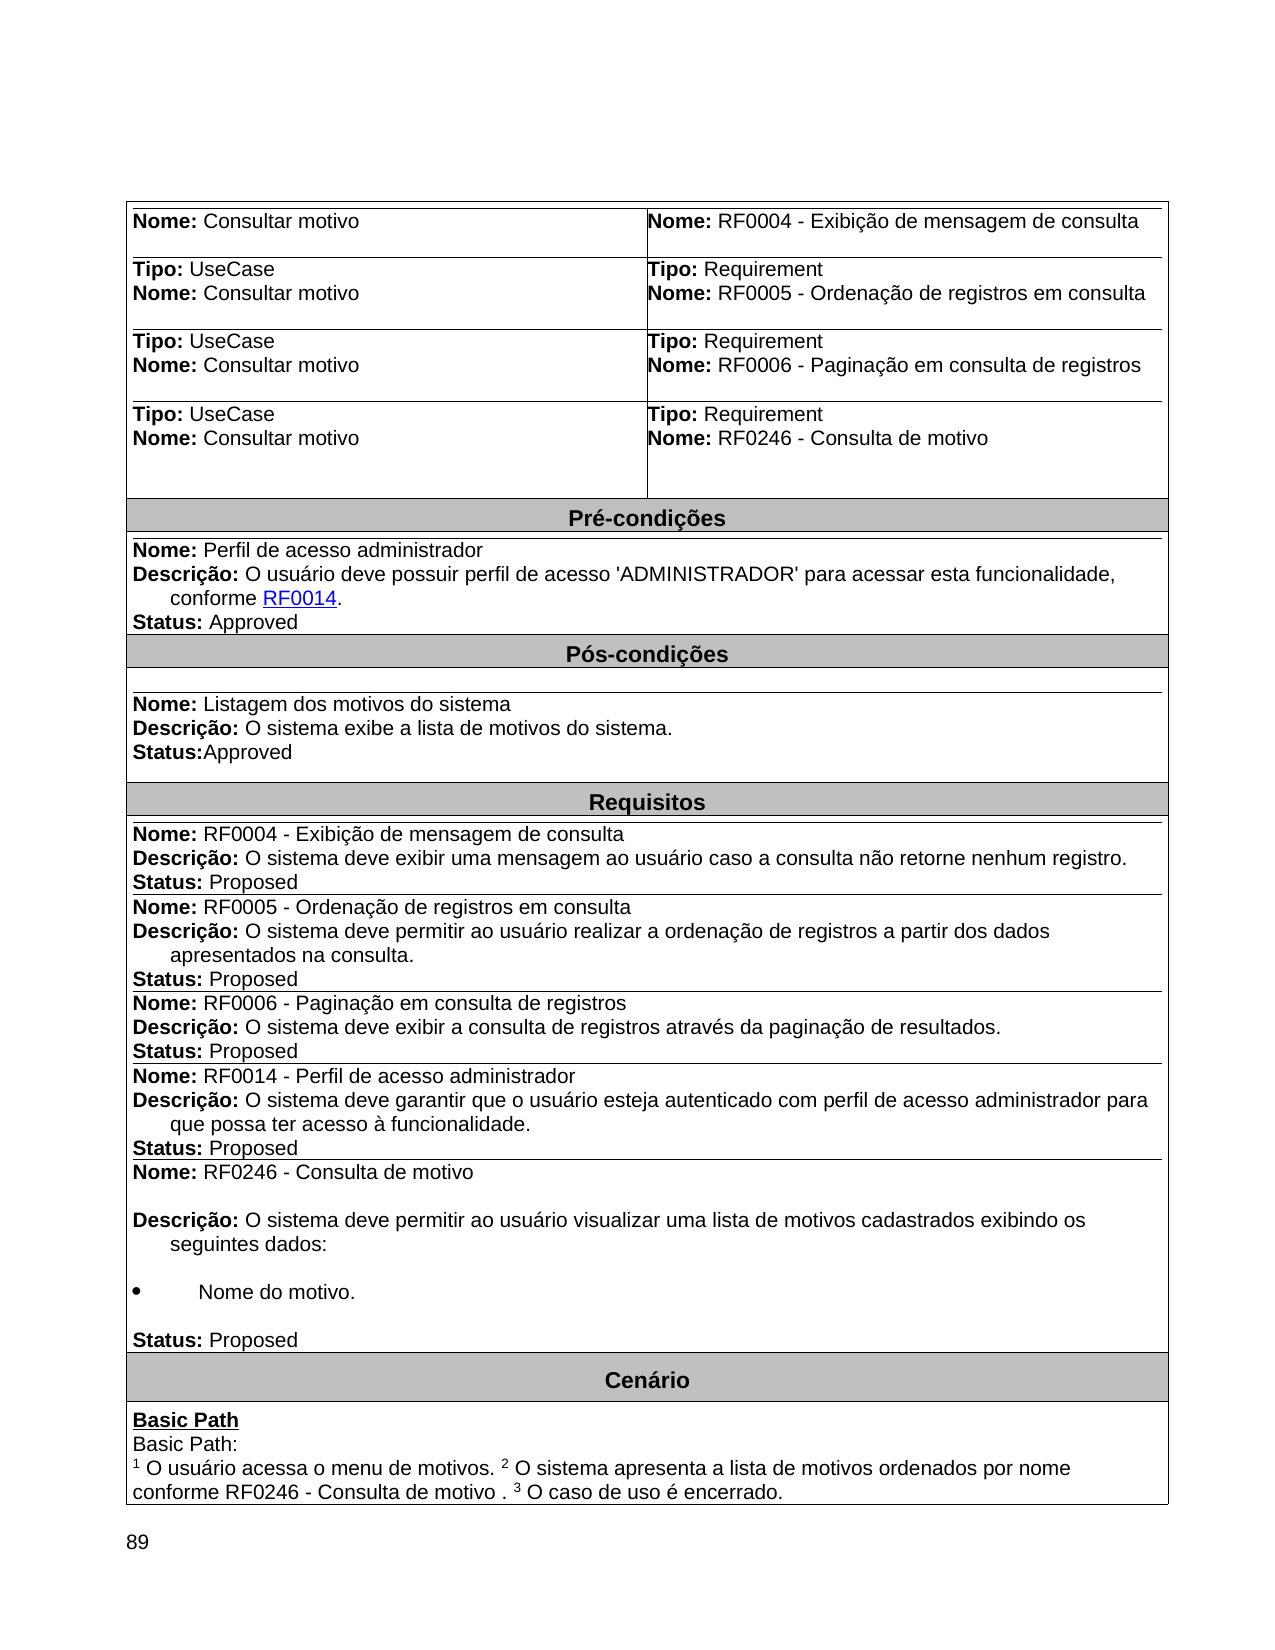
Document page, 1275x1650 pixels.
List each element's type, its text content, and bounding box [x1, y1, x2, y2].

table_cell Tipo: UseCase Nome: Consultar motivo [133, 402, 647, 498]
table_cell Tipo: Requirement Nome: RF0006 - Paginação em consulta de registros [648, 330, 1162, 401]
table_cell Cenário [127, 1353, 1168, 1401]
table_cell [127, 668, 1168, 782]
table_cell [127, 202, 1168, 498]
table_cell Nome: Consultar motivo [133, 209, 647, 256]
table_cell Tipo: UseCase Nome: Consultar motivo [133, 258, 647, 329]
table_cell Nome: RF0005 - Ordenação de registros em consulta Descrição: O sistema deve permitir ao usuário realizar a ordenação de registros a partir dos dados apresentados na consulta. Status: Proposed [133, 895, 1162, 991]
table_cell Nome: RF0246 - Consulta de motivo Descrição: O sistema deve permitir ao usuário visualizar uma lista de motivos cadastrados exibindo os seguintes dados: Nome do motivo. Status: Proposed [133, 1160, 1162, 1352]
table_cell Pré-condições [127, 499, 1168, 531]
table_cell Tipo: Requirement Nome: RF0005 - Ordenação de registros em consulta [648, 258, 1162, 329]
table_header Nome: Perfil de acesso administrador Descrição: O usuário deve possuir perfil de acesso 'ADMINISTRADOR' para acessar esta funcionalidade, conforme RF0014. Status: Approved [133, 539, 1162, 634]
table_cell Pós-condições [127, 635, 1168, 667]
table_cell [127, 532, 1168, 634]
table_cell Basic Path Basic Path: 1 O usuário acessa o menu de motivos. 2 O sistema apresenta a lista de motivos ordenados por nome conforme RF0246 - Consulta de motivo . 3 O caso de uso é encerrado. [127, 1402, 1168, 1504]
table_header Nome: Listagem dos motivos do sistema Descrição: O sistema exibe a lista de motivos do sistema. Status:Approved [133, 693, 1162, 764]
table_cell Requisitos [127, 783, 1168, 815]
table_cell [127, 816, 1168, 1352]
table_cell Tipo: UseCase Nome: Consultar motivo [133, 330, 647, 401]
table_cell Nome: RF0014 - Perfil de acesso administrador Descrição: O sistema deve garantir que o usuário esteja autenticado com perfil de acesso administrador para que possa ter acesso à funcionalidade. Status: Proposed [133, 1064, 1162, 1159]
table_header Nome: RF0004 - Exibição de mensagem de consulta Descrição: O sistema deve exibir uma mensagem ao usuário caso a consulta não retorne nenhum registro. Status: Proposed [133, 823, 1162, 894]
table_cell Tipo: Requirement Nome: RF0246 - Consulta de motivo [648, 402, 1162, 498]
table_cell Nome: RF0004 - Exibição de mensagem de consulta [648, 209, 1162, 256]
table_cell Nome: RF0006 - Paginação em consulta de registros Descrição: O sistema deve exibir a consulta de registros através da paginação de resultados. Status: Proposed [133, 992, 1162, 1063]
